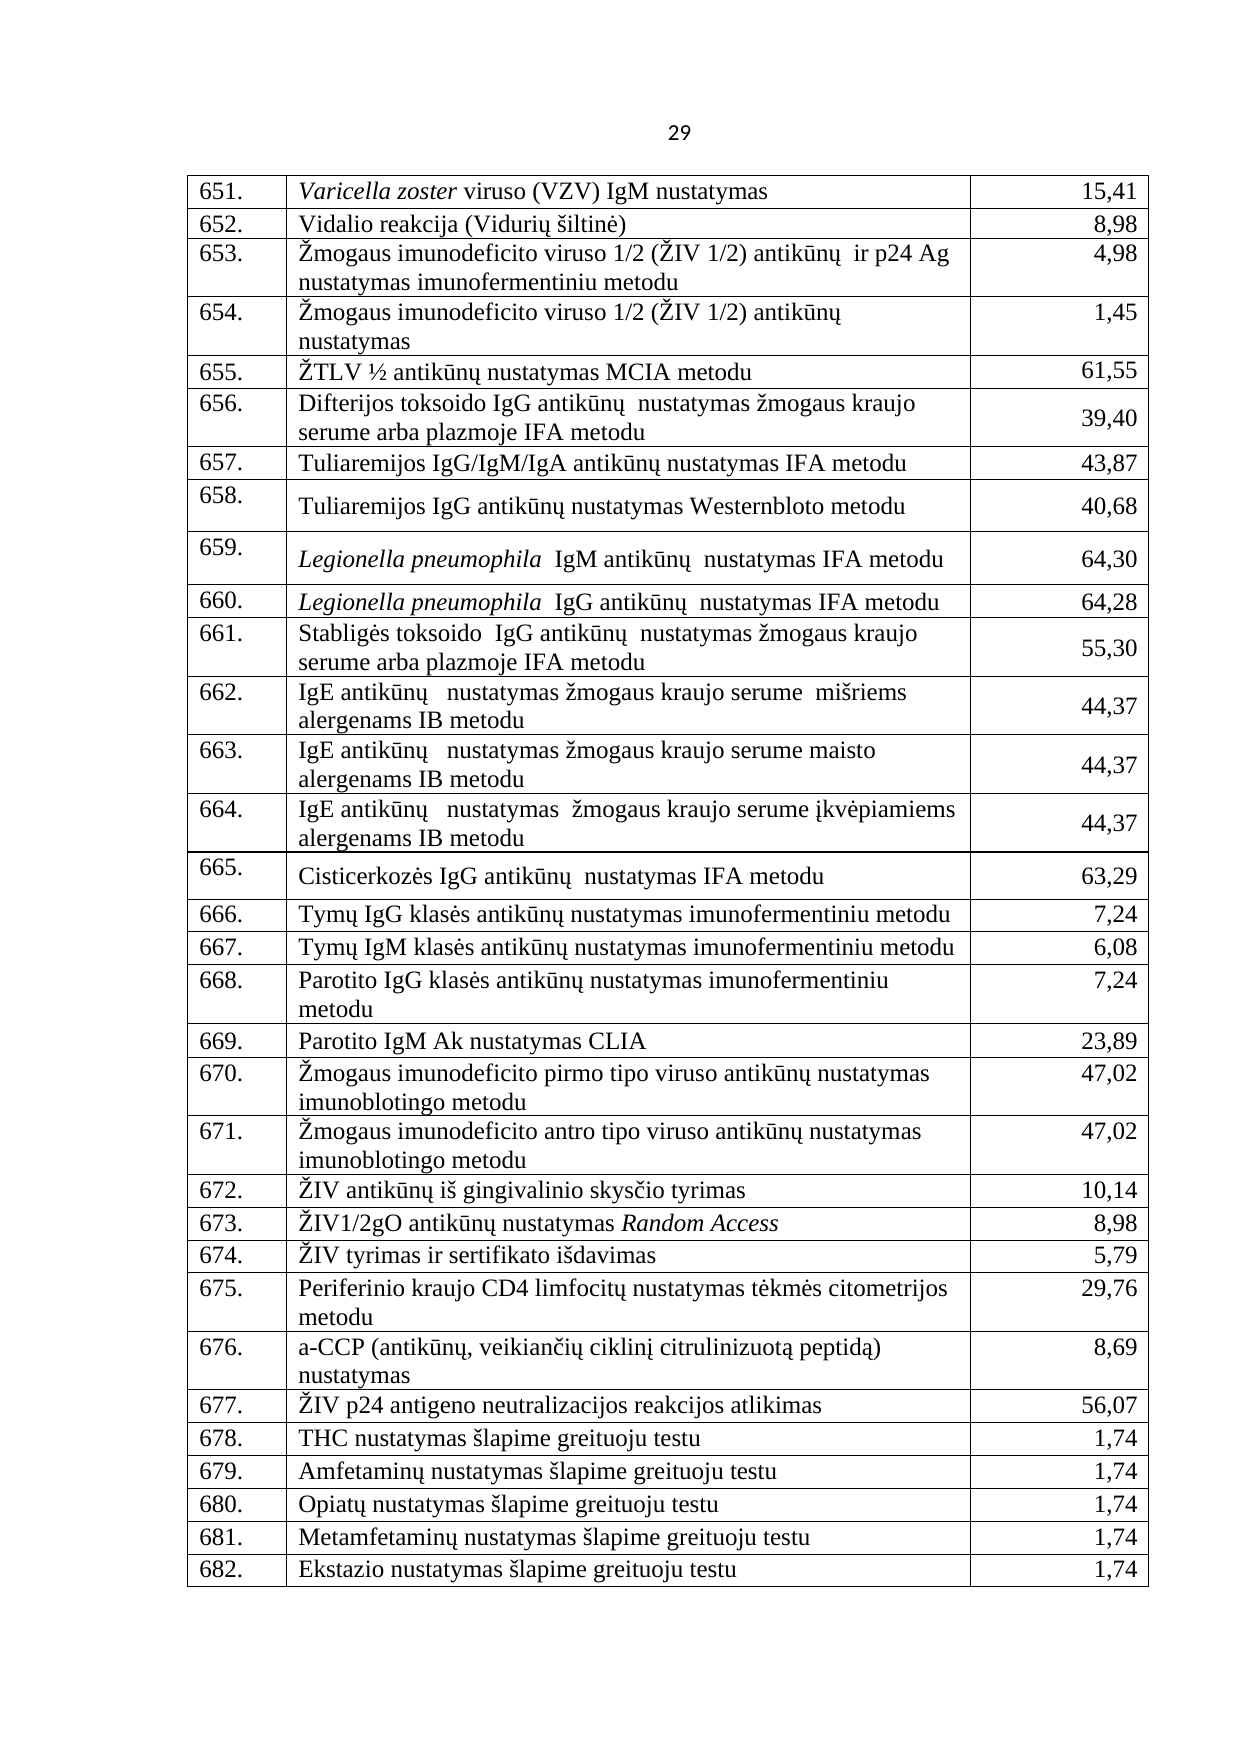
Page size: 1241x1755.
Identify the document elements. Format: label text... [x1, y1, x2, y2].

table_cell Tymų IgM klasės antikūnų nustatymas imunofermentiniu metodu [287, 932, 970, 964]
table_cell 669. [188, 1024, 286, 1057]
table_cell 40,68 [971, 480, 1148, 531]
table_cell Periferinio kraujo CD4 limfocitų nustatymas tėkmės citometrijos metodu [287, 1273, 970, 1331]
table_cell 7,24 [971, 900, 1148, 931]
table_cell 47,02 [971, 1058, 1148, 1115]
table_cell IgE antikūnų nustatymas žmogaus kraujo serume maisto alergenams IB metodu [287, 735, 970, 793]
table_cell 676. [188, 1332, 286, 1389]
table_cell 1,74 [971, 1489, 1148, 1521]
table_cell 667. [188, 932, 286, 964]
table_cell 8,98 [971, 1208, 1148, 1239]
table_cell 658. [188, 480, 286, 531]
table_cell 1,74 [971, 1522, 1148, 1553]
table_cell 44,37 [971, 677, 1148, 734]
table_cell 7,24 [971, 965, 1148, 1022]
table_cell 652. [188, 209, 286, 237]
table_cell 659. [188, 532, 286, 584]
table_cell 39,40 [971, 389, 1148, 446]
table_cell 61,55 [971, 356, 1148, 387]
table_cell Parotito IgG klasės antikūnų nustatymas imunofermentiniu metodu [287, 965, 970, 1022]
table_cell 675. [188, 1273, 286, 1331]
table_cell 654. [188, 297, 286, 354]
table_cell 8,69 [971, 1332, 1148, 1389]
table_cell 29,76 [971, 1273, 1148, 1331]
table_cell 672. [188, 1175, 286, 1207]
table_cell 653. [188, 239, 286, 296]
table_cell IgE antikūnų nustatymas žmogaus kraujo serume mišriems alergenams IB metodu [287, 677, 970, 734]
table_cell ŽIV antikūnų iš gingivalinio skysčio tyrimas [287, 1175, 970, 1207]
table_cell 55,30 [971, 618, 1148, 676]
table_cell 1,74 [971, 1456, 1148, 1488]
table_cell 655. [188, 356, 286, 387]
table_cell Amfetaminų nustatymas šlapime greituoju testu [287, 1456, 970, 1488]
table_cell Stabligės toksoido IgG antikūnų nustatymas žmogaus kraujo serume arba plazmoje IFA metodu [287, 618, 970, 676]
table_cell ŽTLV ½ antikūnų nustatymas MCIA metodu [287, 356, 970, 387]
table_cell ŽIV1/2gO antikūnų nustatymas Random Access [287, 1208, 970, 1239]
table_cell 657. [188, 447, 286, 479]
table_cell 677. [188, 1390, 286, 1422]
table_cell 679. [188, 1456, 286, 1488]
table_cell Opiatų nustatymas šlapime greituoju testu [287, 1489, 970, 1521]
table_cell 661. [188, 618, 286, 676]
table_cell a-CCP (antikūnų, veikiančių ciklinį citrulinizuotą peptidą) nustatymas [287, 1332, 970, 1389]
table_cell 43,87 [971, 447, 1148, 479]
table_cell ŽIV p24 antigeno neutralizacijos reakcijos atlikimas [287, 1390, 970, 1422]
table_cell 680. [188, 1489, 286, 1521]
table_cell 678. [188, 1423, 286, 1455]
table_cell 664. [188, 794, 286, 851]
table_cell 671. [188, 1116, 286, 1174]
table_cell 23,89 [971, 1024, 1148, 1057]
table_cell 673. [188, 1208, 286, 1239]
table_cell IgE antikūnų nustatymas žmogaus kraujo serume įkvėpiamiems alergenams IB metodu [287, 794, 970, 851]
table_cell Žmogaus imunodeficito viruso 1/2 (ŽIV 1/2) antikūnų nustatymas [287, 297, 970, 354]
table_cell 64,28 [971, 585, 1148, 617]
table_cell 8,98 [971, 209, 1148, 237]
table_cell 44,37 [971, 794, 1148, 851]
table_cell Ekstazio nustatymas šlapime greituoju testu [287, 1555, 970, 1586]
table_cell 1,74 [971, 1423, 1148, 1455]
table_cell ŽIV tyrimas ir sertifikato išdavimas [287, 1241, 970, 1272]
table_cell 15,41 [971, 176, 1148, 208]
table_cell Žmogaus imunodeficito viruso 1/2 (ŽIV 1/2) antikūnų ir p24 Ag nustatymas imunofermentiniu metodu [287, 239, 970, 296]
table_cell Difterijos toksoido IgG antikūnų nustatymas žmogaus kraujo serume arba plazmoje IFA metodu [287, 389, 970, 446]
table_cell 681. [188, 1522, 286, 1553]
table_cell 10,14 [971, 1175, 1148, 1207]
table_cell 660. [188, 585, 286, 617]
table_cell 1,45 [971, 297, 1148, 354]
table_cell Tuliaremijos IgG/IgM/IgA antikūnų nustatymas IFA metodu [287, 447, 970, 479]
table_cell Žmogaus imunodeficito antro tipo viruso antikūnų nustatymas imunoblotingo metodu [287, 1116, 970, 1174]
table_cell Tymų IgG klasės antikūnų nustatymas imunofermentiniu metodu [287, 900, 970, 931]
table_cell 4,98 [971, 239, 1148, 296]
table_cell THC nustatymas šlapime greituoju testu [287, 1423, 970, 1455]
table_cell Cisticerkozės IgG antikūnų nustatymas IFA metodu [287, 853, 970, 898]
table_cell Žmogaus imunodeficito pirmo tipo viruso antikūnų nustatymas imunoblotingo metodu [287, 1058, 970, 1115]
table_cell 5,79 [971, 1241, 1148, 1272]
table_cell 668. [188, 965, 286, 1022]
table_cell Parotito IgM Ak nustatymas CLIA [287, 1024, 970, 1057]
table_cell 656. [188, 389, 286, 446]
table_cell Tuliaremijos IgG antikūnų nustatymas Westernbloto metodu [287, 480, 970, 531]
table_cell Legionella pneumophila IgG antikūnų nustatymas IFA metodu [287, 585, 970, 617]
table_cell 1,74 [971, 1555, 1148, 1586]
table_cell Varicella zoster viruso (VZV) IgM nustatymas [287, 176, 970, 208]
table_cell 64,30 [971, 532, 1148, 584]
table_cell 666. [188, 900, 286, 931]
table_cell 670. [188, 1058, 286, 1115]
table_cell Metamfetaminų nustatymas šlapime greituoju testu [287, 1522, 970, 1553]
table_cell 651. [188, 176, 286, 208]
table_cell 662. [188, 677, 286, 734]
table_cell 663. [188, 735, 286, 793]
table_cell Legionella pneumophila IgM antikūnų nustatymas IFA metodu [287, 532, 970, 584]
table_cell 682. [188, 1555, 286, 1586]
table_cell 674. [188, 1241, 286, 1272]
table_cell 665. [188, 853, 286, 898]
table_cell Vidalio reakcija (Vidurių šiltinė) [287, 209, 970, 237]
table_cell 47,02 [971, 1116, 1148, 1174]
table_cell 56,07 [971, 1390, 1148, 1422]
table_cell 44,37 [971, 735, 1148, 793]
table_cell 6,08 [971, 932, 1148, 964]
table_cell 63,29 [971, 853, 1148, 898]
